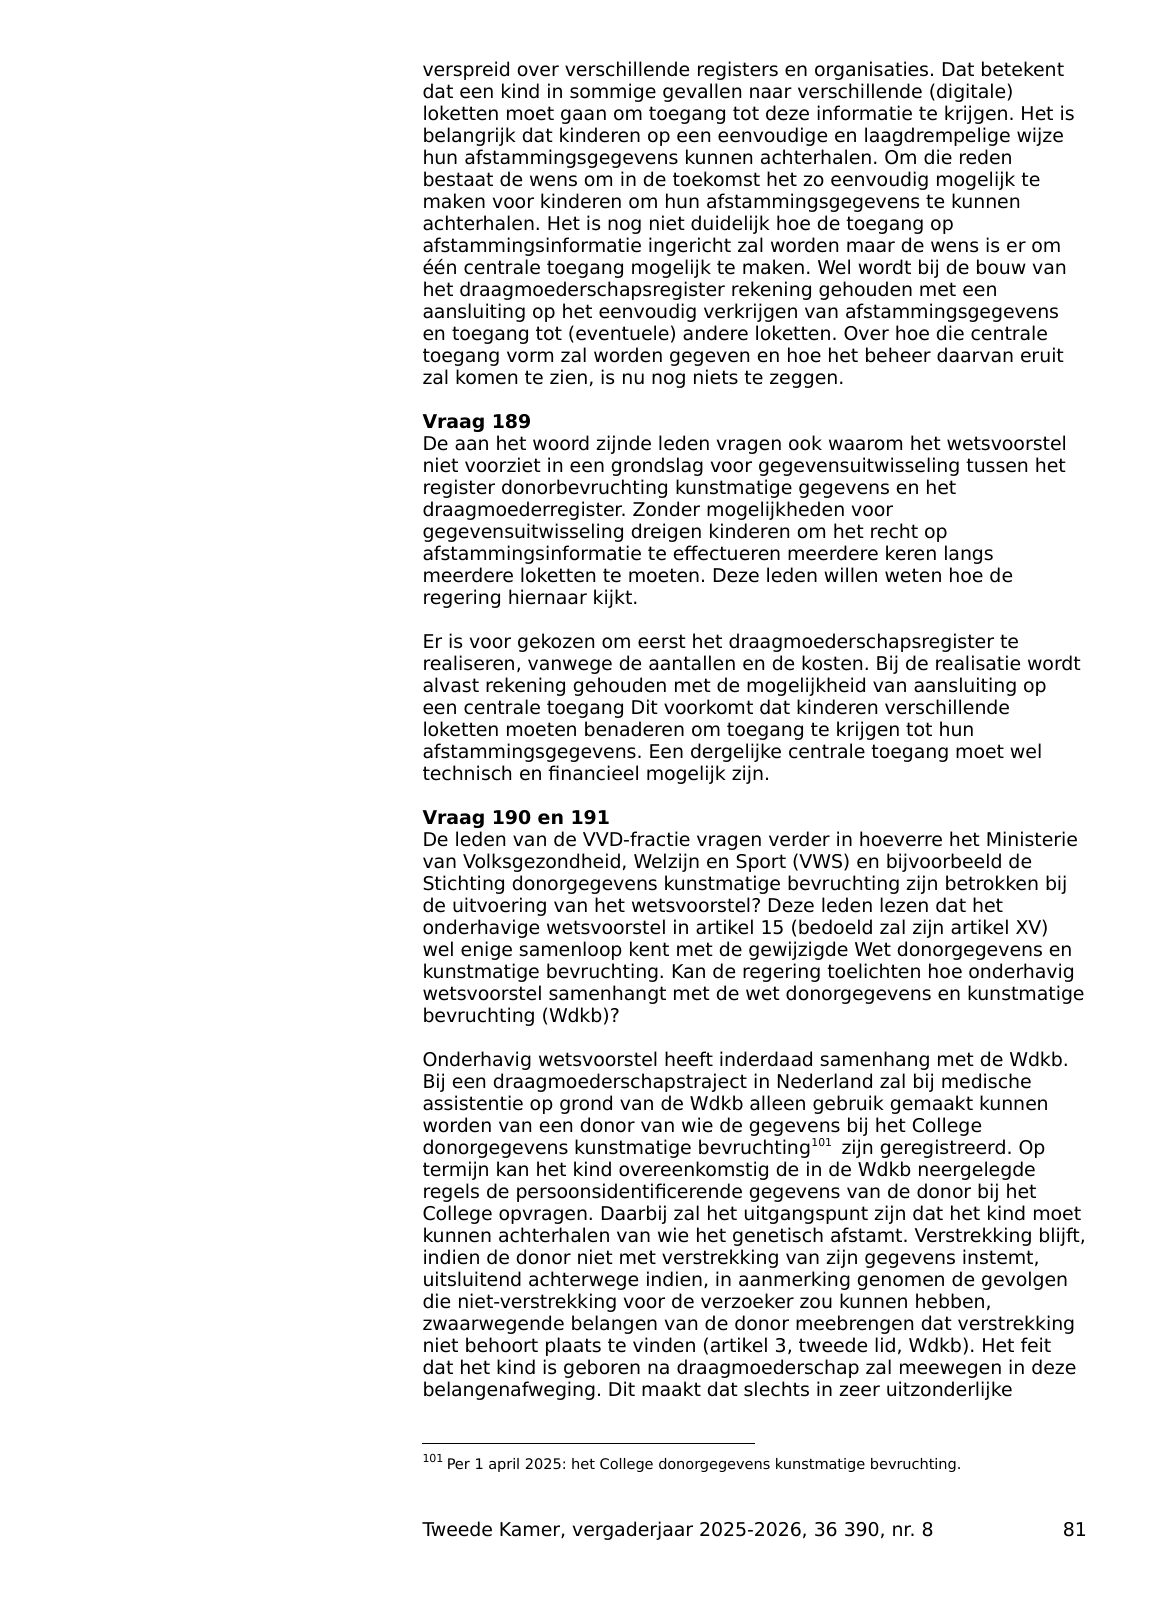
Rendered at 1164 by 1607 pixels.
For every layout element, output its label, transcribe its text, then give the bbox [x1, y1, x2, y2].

text Vraag 189 [422, 411, 1087, 433]
text Onderhavig wetsvoorstel heeft inderdaad samenhang met de Wdkb. Bij een draagmoederschapstraject in Nederland zal bij medische assistentie op grond van de Wdkb alleen gebruik gemaakt kunnen worden van een donor van wie de gegevens bij het College donorgegevens kunstmatige bevruchting zijn geregistreerd. Op termijn kan het kind overeenkomstig de in de Wdkb neergelegde regels de persoonsidentificerende gegevens van de donor bij het College opvragen. Daarbij zal het uitgangspunt zijn dat het kind moet kunnen achterhalen van wie het genetisch afstamt. Verstrekking blijft, indien de donor niet met verstrekking van zijn gegevens instemt, uitsluitend achterwege indien, in aanmerking genomen de gevolgen die niet-verstrekking voor de verzoeker zou kunnen hebben, zwaarwegende belangen van de donor meebrengen dat verstrekking niet behoort plaats te vinden (artikel 3, tweede lid, Wdkb). Het feit dat het kind is geboren na draagmoederschap zal meewegen in deze belangenafweging. Dit maakt dat slechts in zeer uitzonderlijke [422, 1049, 1087, 1401]
text De aan het woord zijnde leden vragen ook waarom het wetsvoorstel niet voorziet in een grondslag voor gegevensuitwisseling tussen het register donorbevruchting kunstmatige gegevens en het draagmoederregister. Zonder mogelijkheden voor gegevensuitwisseling dreigen kinderen om het recht op afstammingsinformatie te effectueren meerdere keren langs meerdere loketten te moeten. Deze leden willen weten hoe de regering hiernaar kijkt. [422, 433, 1087, 609]
text De leden van de VVD-fractie vragen verder in hoeverre het Ministerie van Volksgezondheid, Welzijn en Sport (VWS) en bijvoorbeeld de Stichting donorgegevens kunstmatige bevruchting zijn betrokken bij de uitvoering van het wetsvoorstel? Deze leden lezen dat het onderhavige wetsvoorstel in artikel 15 (bedoeld zal zijn artikel XV) wel enige samenloop kent met de gewijzigde Wet donorgegevens en kunstmatige bevruchting. Kan de regering toelichten hoe onderhavig wetsvoorstel samenhangt met de wet donorgegevens en kunstmatige bevruchting (Wdkb)? [422, 829, 1087, 1027]
text Vraag 190 en 191 [422, 807, 1087, 829]
text Er is voor gekozen om eerst het draagmoederschapsregister te realiseren, vanwege de aantallen en de kosten. Bij de realisatie wordt alvast rekening gehouden met de mogelijkheid van aansluiting op een centrale toegang Dit voorkomt dat kinderen verschillende loketten moeten benaderen om toegang te krijgen tot hun afstammingsgegevens. Een dergelijke centrale toegang moet wel technisch en financieel mogelijk zijn. [422, 631, 1087, 785]
text verspreid over verschillende registers en organisaties. Dat betekent dat een kind in sommige gevallen naar verschillende (digitale) loketten moet gaan om toegang tot deze informatie te krijgen. Het is belangrijk dat kinderen op een eenvoudige en laagdrempelige wijze hun afstammingsgegevens kunnen achterhalen. Om die reden bestaat de wens om in de toekomst het zo eenvoudig mogelijk te maken voor kinderen om hun afstammingsgegevens te kunnen achterhalen. Het is nog niet duidelijk hoe de toegang op afstammingsinformatie ingericht zal worden maar de wens is er om één centrale toegang mogelijk te maken. Wel wordt bij de bouw van het draagmoederschapsregister rekening gehouden met een aansluiting op het eenvoudig verkrijgen van afstammingsgegevens en toegang tot (eventuele) andere loketten. Over hoe die centrale toegang vorm zal worden gegeven en hoe het beheer daarvan eruit zal komen te zien, is nu nog niets te zeggen. [422, 59, 1087, 389]
text Per 1 april 2025: het College donorgegevens kunstmatige bevruchting. [422, 1452, 1087, 1474]
